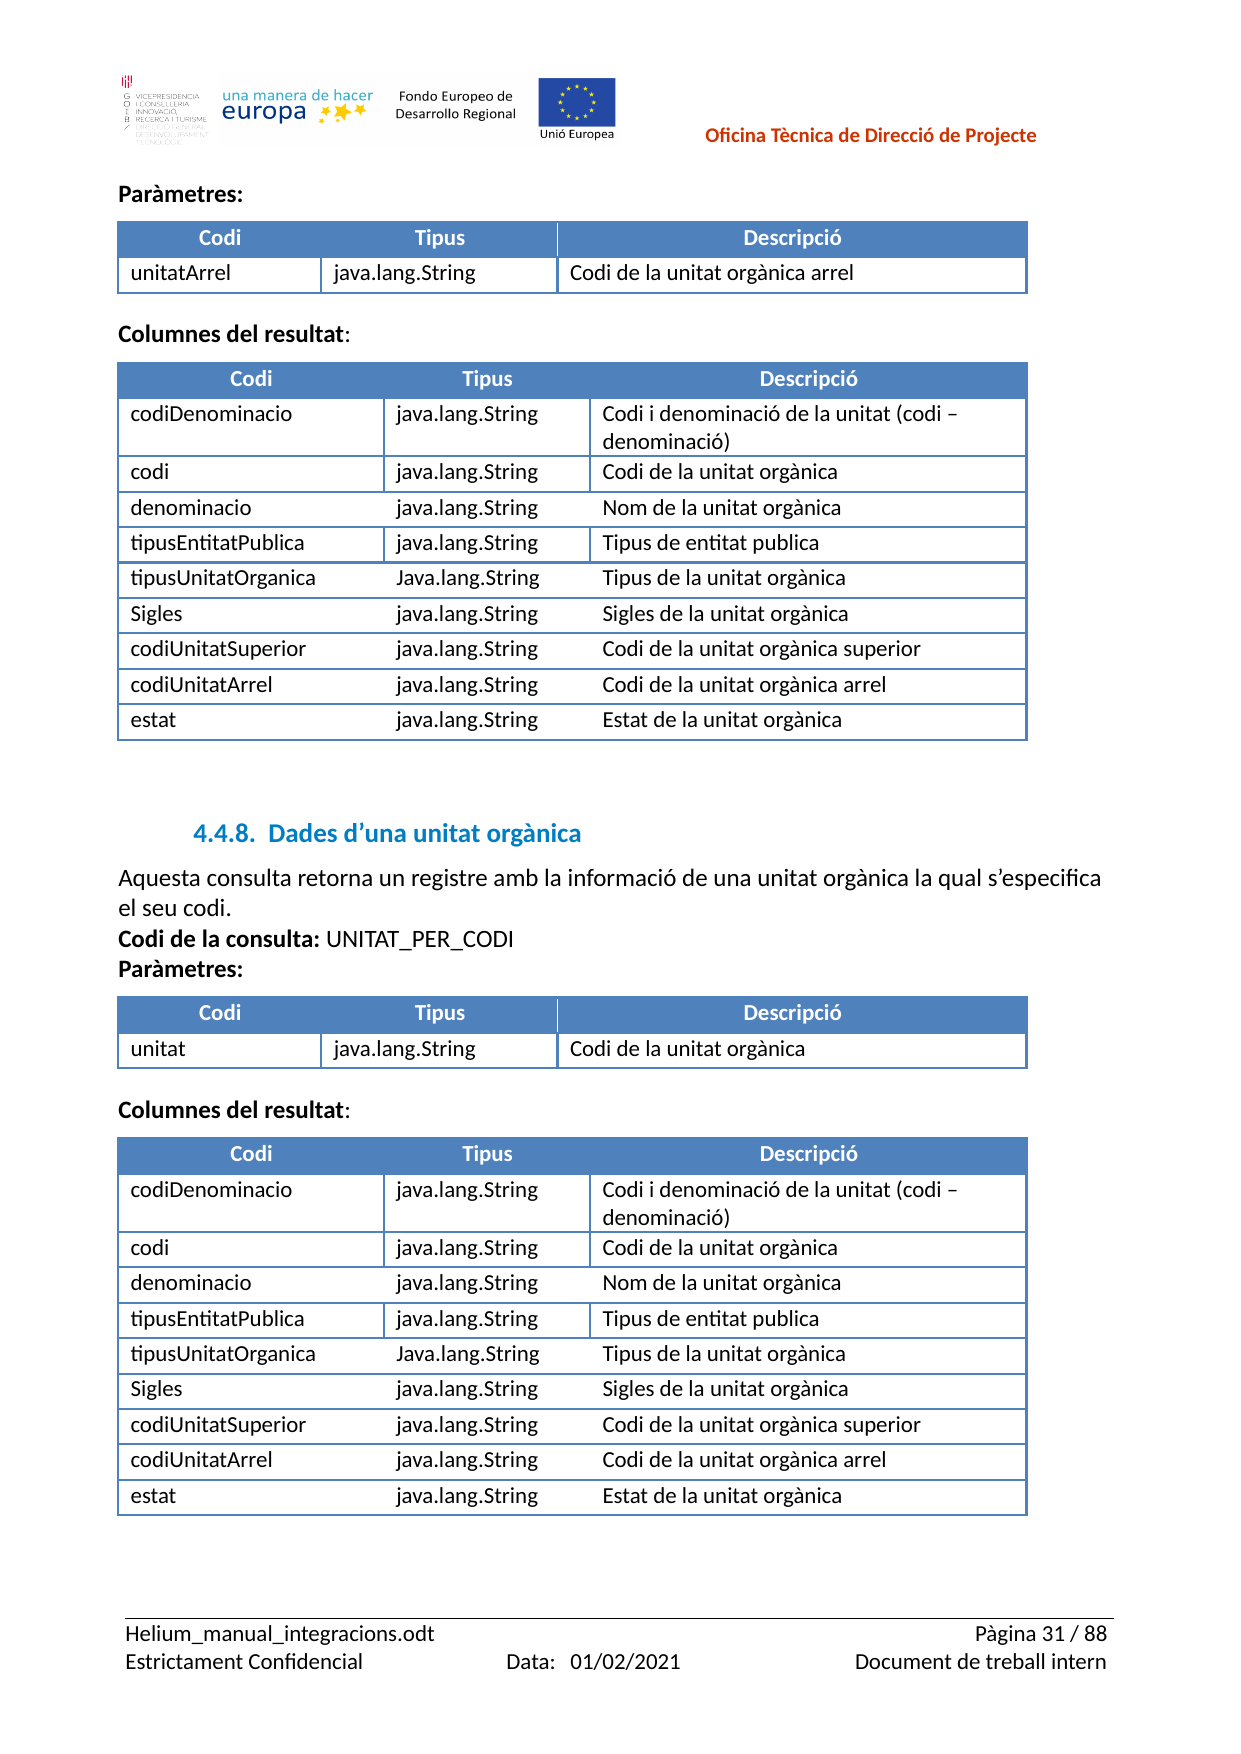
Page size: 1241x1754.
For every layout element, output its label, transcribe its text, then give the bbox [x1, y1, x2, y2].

table_cell denominacio [119, 1268, 384, 1302]
table_header Descripció [558, 223, 1025, 256]
table_cell Estat de la unitat orgànica [590, 705, 1025, 738]
picture [118, 73, 213, 147]
table_cell Codi de la unitat orgànica [559, 1034, 1025, 1067]
table_header Descripció [590, 364, 1025, 397]
table_cell java.lang.String [385, 457, 589, 491]
table_cell java.lang.String [385, 399, 589, 455]
table_cell Sigles [119, 599, 384, 632]
table_cell estat [119, 1481, 384, 1514]
table_cell java.lang.String [384, 1375, 590, 1408]
table_cell java.lang.String [384, 1481, 590, 1514]
table_cell Sigles [119, 1375, 384, 1408]
table_header Tipus [321, 223, 557, 256]
table_cell Codi de la unitat orgànica superior [590, 634, 1025, 668]
text Columnes del resultat: [118, 319, 1122, 349]
table_header Tipus [321, 999, 557, 1032]
table_header Tipus [384, 1139, 590, 1173]
table_cell java.lang.String [384, 670, 590, 703]
table_cell codiUnitatArrel [119, 670, 384, 703]
text Paràmetres: [118, 178, 1122, 208]
table_cell estat [119, 705, 384, 738]
table_header Tipus [384, 364, 590, 397]
table_cell tipusUnitatOrganica [119, 1339, 384, 1372]
table_header Codi [119, 1139, 384, 1173]
table_cell java.lang.String [384, 493, 590, 526]
table_cell Java.lang.String [384, 1339, 590, 1372]
text Codi de la consulta: UNITAT_PER_CODI [118, 923, 1122, 953]
table_cell codi [119, 1233, 383, 1266]
picture [219, 73, 621, 147]
table_cell java.lang.String [384, 634, 590, 668]
table_cell Nom de la unitat orgànica [590, 493, 1025, 526]
table_cell Codi de la unitat orgànica arrel [590, 1445, 1025, 1479]
table_cell Codi de la unitat orgànica arrel [559, 258, 1025, 292]
table_header Descripció [590, 1139, 1025, 1173]
table_cell java.lang.String [384, 599, 590, 632]
table_cell Tipus de la unitat orgànica [590, 564, 1025, 597]
table_header Codi [119, 223, 321, 256]
table_cell java.lang.String [384, 1410, 590, 1443]
table_cell codi [119, 457, 383, 491]
subtitle Dades d’una unitat orgànica [193, 816, 1122, 849]
table_cell Tipus de entitat publica [591, 1304, 1025, 1337]
table_cell Codi i denominació de la unitat (codi – denominació) [591, 1175, 1025, 1231]
table_cell Codi i denominació de la unitat (codi – denominació) [591, 399, 1025, 455]
table_cell codiUnitatSuperior [119, 634, 384, 668]
table_cell Java.lang.String [384, 564, 590, 597]
table_cell codiDenominacio [119, 399, 383, 455]
text Columnes del resultat: [118, 1094, 1122, 1125]
table_cell java.lang.String [385, 528, 589, 561]
table_cell Tipus de la unitat orgànica [590, 1339, 1025, 1372]
text Aquesta consulta retorna un registre amb la informació de una unitat orgànica la qual s’especifica el seu codi. [118, 862, 1122, 923]
table_cell tipusUnitatOrganica [119, 564, 384, 597]
table_header Descripció [558, 999, 1025, 1032]
table_header Codi [119, 999, 321, 1032]
text Paràmetres: [118, 953, 1122, 984]
table_cell codiUnitatArrel [119, 1445, 384, 1479]
table_cell tipusEntitatPublica [119, 528, 383, 561]
table_cell denominacio [119, 493, 384, 526]
table_cell Codi de la unitat orgànica superior [590, 1410, 1025, 1443]
table_cell unitatArrel [119, 258, 320, 292]
table_cell Codi de la unitat orgànica [591, 1233, 1025, 1266]
table_header Codi [119, 364, 384, 397]
table_cell java.lang.String [384, 705, 590, 738]
table_cell java.lang.String [322, 1034, 556, 1067]
table_cell Estat de la unitat orgànica [590, 1481, 1025, 1514]
table_cell Sigles de la unitat orgànica [590, 1375, 1025, 1408]
table_cell Codi de la unitat orgànica arrel [590, 670, 1025, 703]
table_cell java.lang.String [385, 1233, 589, 1266]
table_cell java.lang.String [385, 1304, 589, 1337]
table_cell Nom de la unitat orgànica [590, 1268, 1025, 1302]
table_cell java.lang.String [322, 258, 556, 292]
table_cell codiUnitatSuperior [119, 1410, 384, 1443]
table_cell tipusEntitatPublica [119, 1304, 383, 1337]
table_cell unitat [119, 1034, 320, 1067]
table_cell Tipus de entitat publica [591, 528, 1025, 561]
table_cell java.lang.String [384, 1445, 590, 1479]
table_cell Codi de la unitat orgànica [591, 457, 1025, 491]
table_cell codiDenominacio [119, 1175, 383, 1231]
table_cell java.lang.String [385, 1175, 589, 1231]
table_cell Sigles de la unitat orgànica [590, 599, 1025, 632]
table_cell java.lang.String [384, 1268, 590, 1302]
